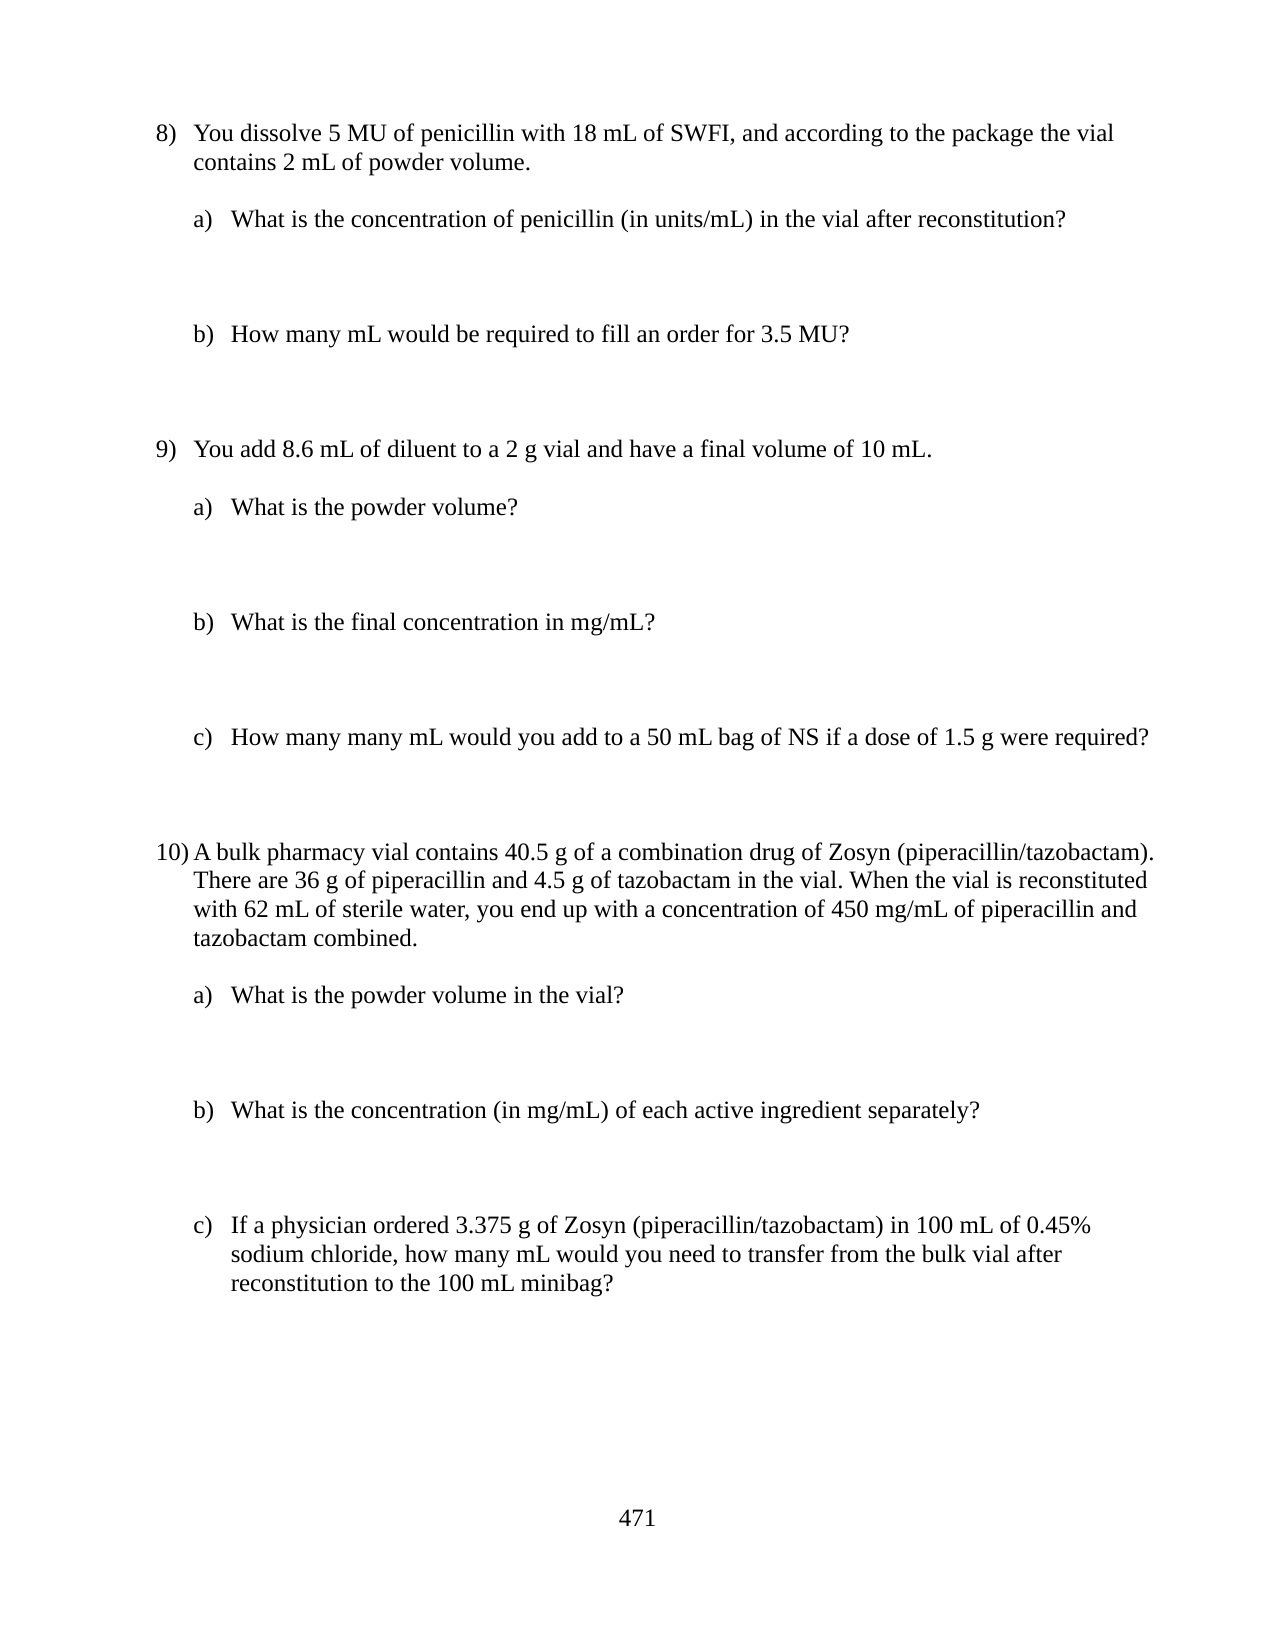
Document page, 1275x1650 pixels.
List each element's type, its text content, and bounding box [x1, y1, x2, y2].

list How many many mL would you add to a 50 mL bag of NS if a dose of 1.5 g were required? [193, 722, 1157, 751]
list What is the concentration (in mg/mL) of each active ingredient separately? [193, 1096, 1157, 1124]
list If a physician ordered 3.375 g of Zosyn (piperacillin/tazobactam) in 100 mL of 0.45% sodium chloride, how many mL would you need to transfer from the bulk vial after reconstitution to the 100 mL minibag? [193, 1211, 1157, 1297]
list What is the powder volume? [193, 492, 1157, 521]
list You dissolve 5 MU of penicillin with 18 mL of SWFI, and according to the package the vial contains 2 mL of powder volume. [156, 118, 1157, 176]
list What is the final concentration in mg/mL? [193, 607, 1157, 636]
list You add 8.6 mL of diluent to a 2 g vial and have a final volume of 10 mL. [156, 434, 1157, 463]
list What is the powder volume in the vial? [193, 981, 1157, 1009]
list What is the concentration of penicillin (in units/mL) in the vial after reconstitution? [193, 204, 1157, 233]
list How many mL would be required to fill an order for 3.5 MU? [193, 319, 1157, 348]
list A bulk pharmacy vial contains 40.5 g of a combination drug of Zosyn (piperacillin/tazobactam). There are 36 g of piperacillin and 4.5 g of tazobactam in the vial. When the vial is reconstituted with 62 mL of sterile water, you end up with a concentration of 450 mg/mL of piperacillin and tazobactam combined. [156, 837, 1157, 952]
